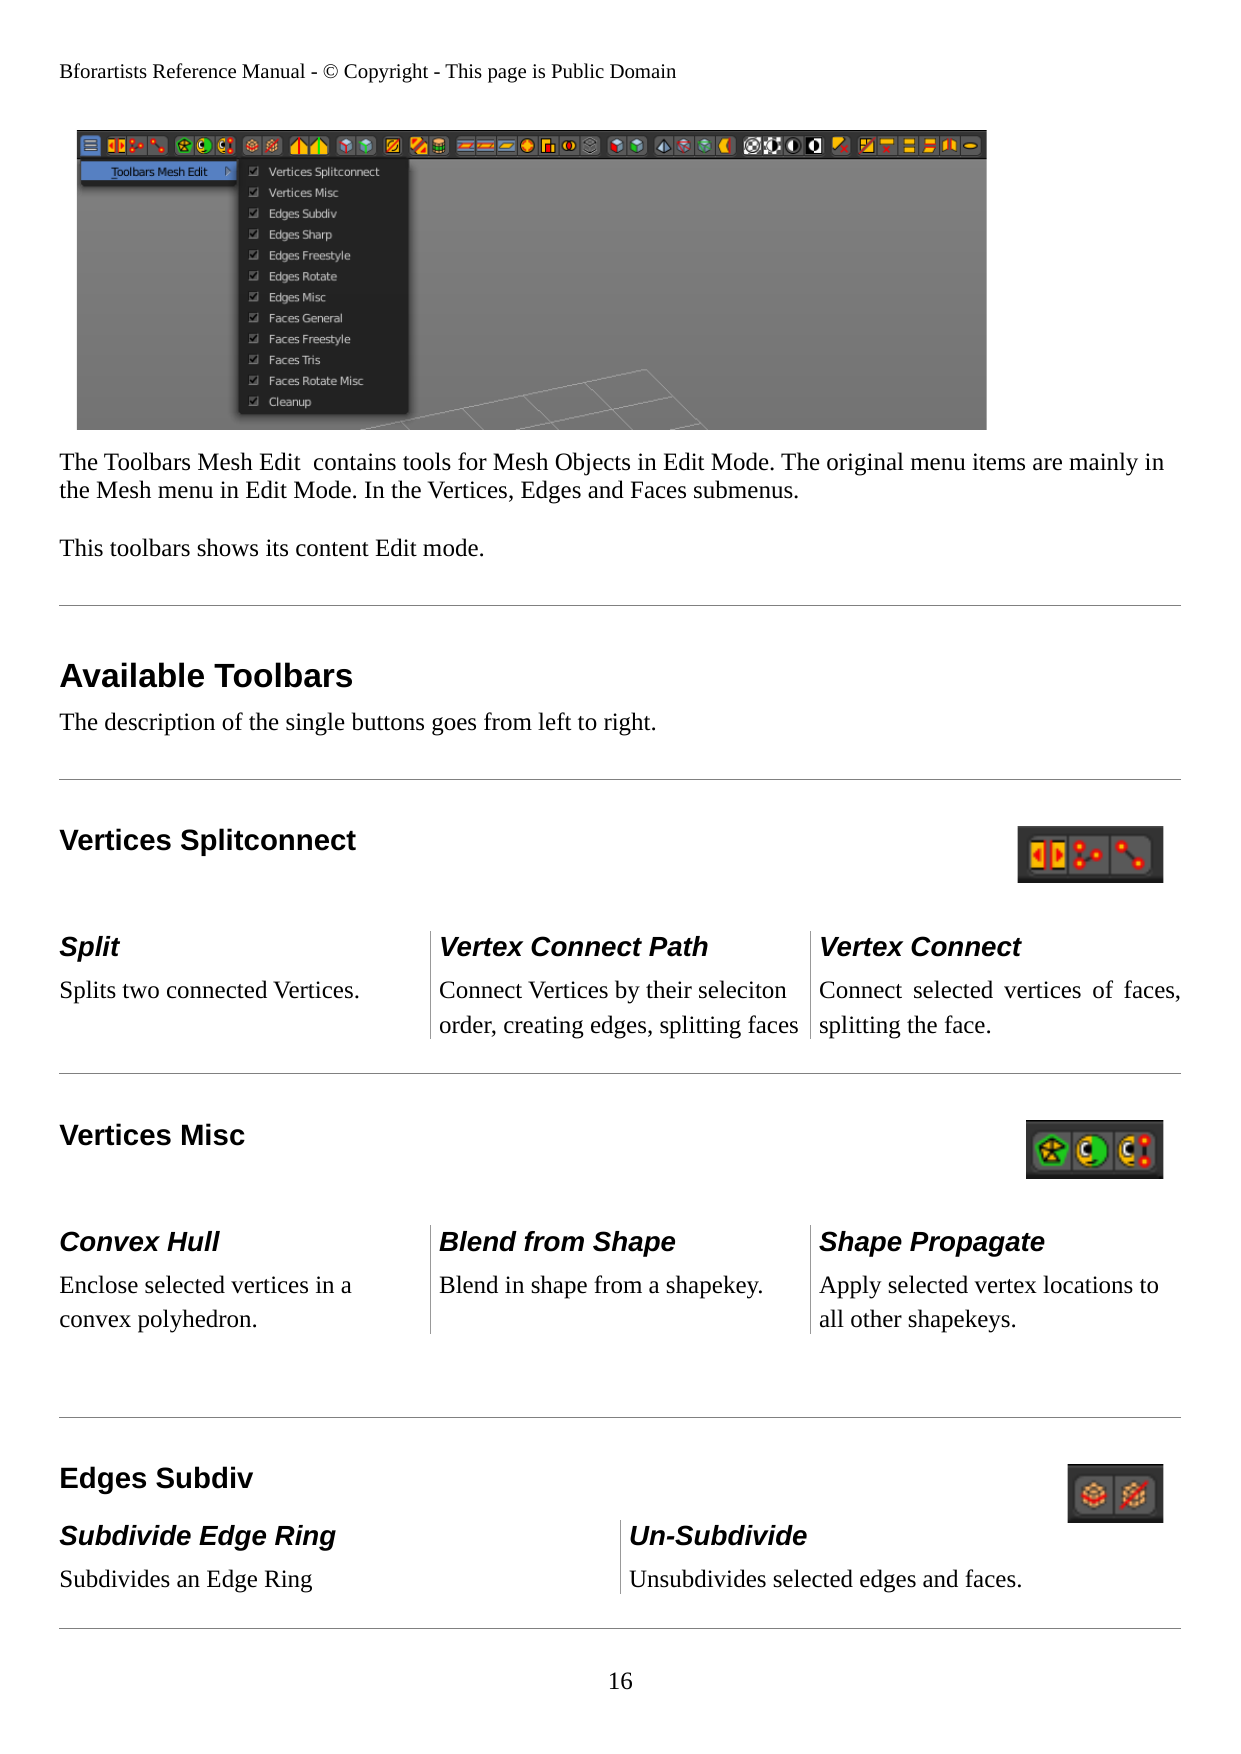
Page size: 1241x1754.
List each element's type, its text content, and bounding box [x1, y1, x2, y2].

subtitle Vertices Misc [59, 1117, 1181, 1151]
subtitle Shape Propagate [819, 1225, 1181, 1257]
subtitle Available Toolbars [59, 656, 1181, 694]
subtitle Un-Subdivide [629, 1520, 1181, 1552]
text Enclose selected vertices in a convex polyhedron. [59, 1270, 421, 1333]
picture [1026, 1120, 1164, 1179]
text The description of the single buttons goes from left to right. [59, 707, 1181, 736]
text Connect Vertices by their seleciton order, creating edges, splitting faces [439, 975, 801, 1038]
subtitle Split [59, 931, 421, 963]
text Apply selected vertex locations to all other shapekeys. [819, 1270, 1181, 1333]
picture [76, 130, 987, 430]
subtitle Vertex Connect Path [439, 931, 801, 963]
subtitle Vertex Connect [819, 931, 1181, 963]
text Connect selected vertices of faces, splitting the face. [819, 975, 1181, 1038]
subtitle Edges Subdiv [59, 1461, 1181, 1495]
text Unsubdivides selected edges and faces. [629, 1564, 1181, 1593]
subtitle Vertices Splitconnect [59, 823, 1181, 857]
text Subdivides an Edge Ring [59, 1564, 611, 1593]
subtitle Blend from Shape [439, 1225, 801, 1257]
text This toolbars shows its content Edit mode. [59, 533, 1181, 562]
text The Toolbars Mesh Edit contains tools for Mesh Objects in Edit Mode. The original menu items are mainly in the Mesh menu in Edit Mode. In the Vertices, Edges and Faces submenus. [59, 113, 1181, 504]
subtitle Convex Hull [59, 1225, 421, 1257]
subtitle Subdivide Edge Ring [59, 1520, 611, 1552]
picture [1017, 826, 1164, 883]
text Splits two connected Vertices. [59, 975, 421, 1004]
text Blend in shape from a shapekey. [439, 1270, 801, 1298]
picture [1067, 1464, 1164, 1523]
